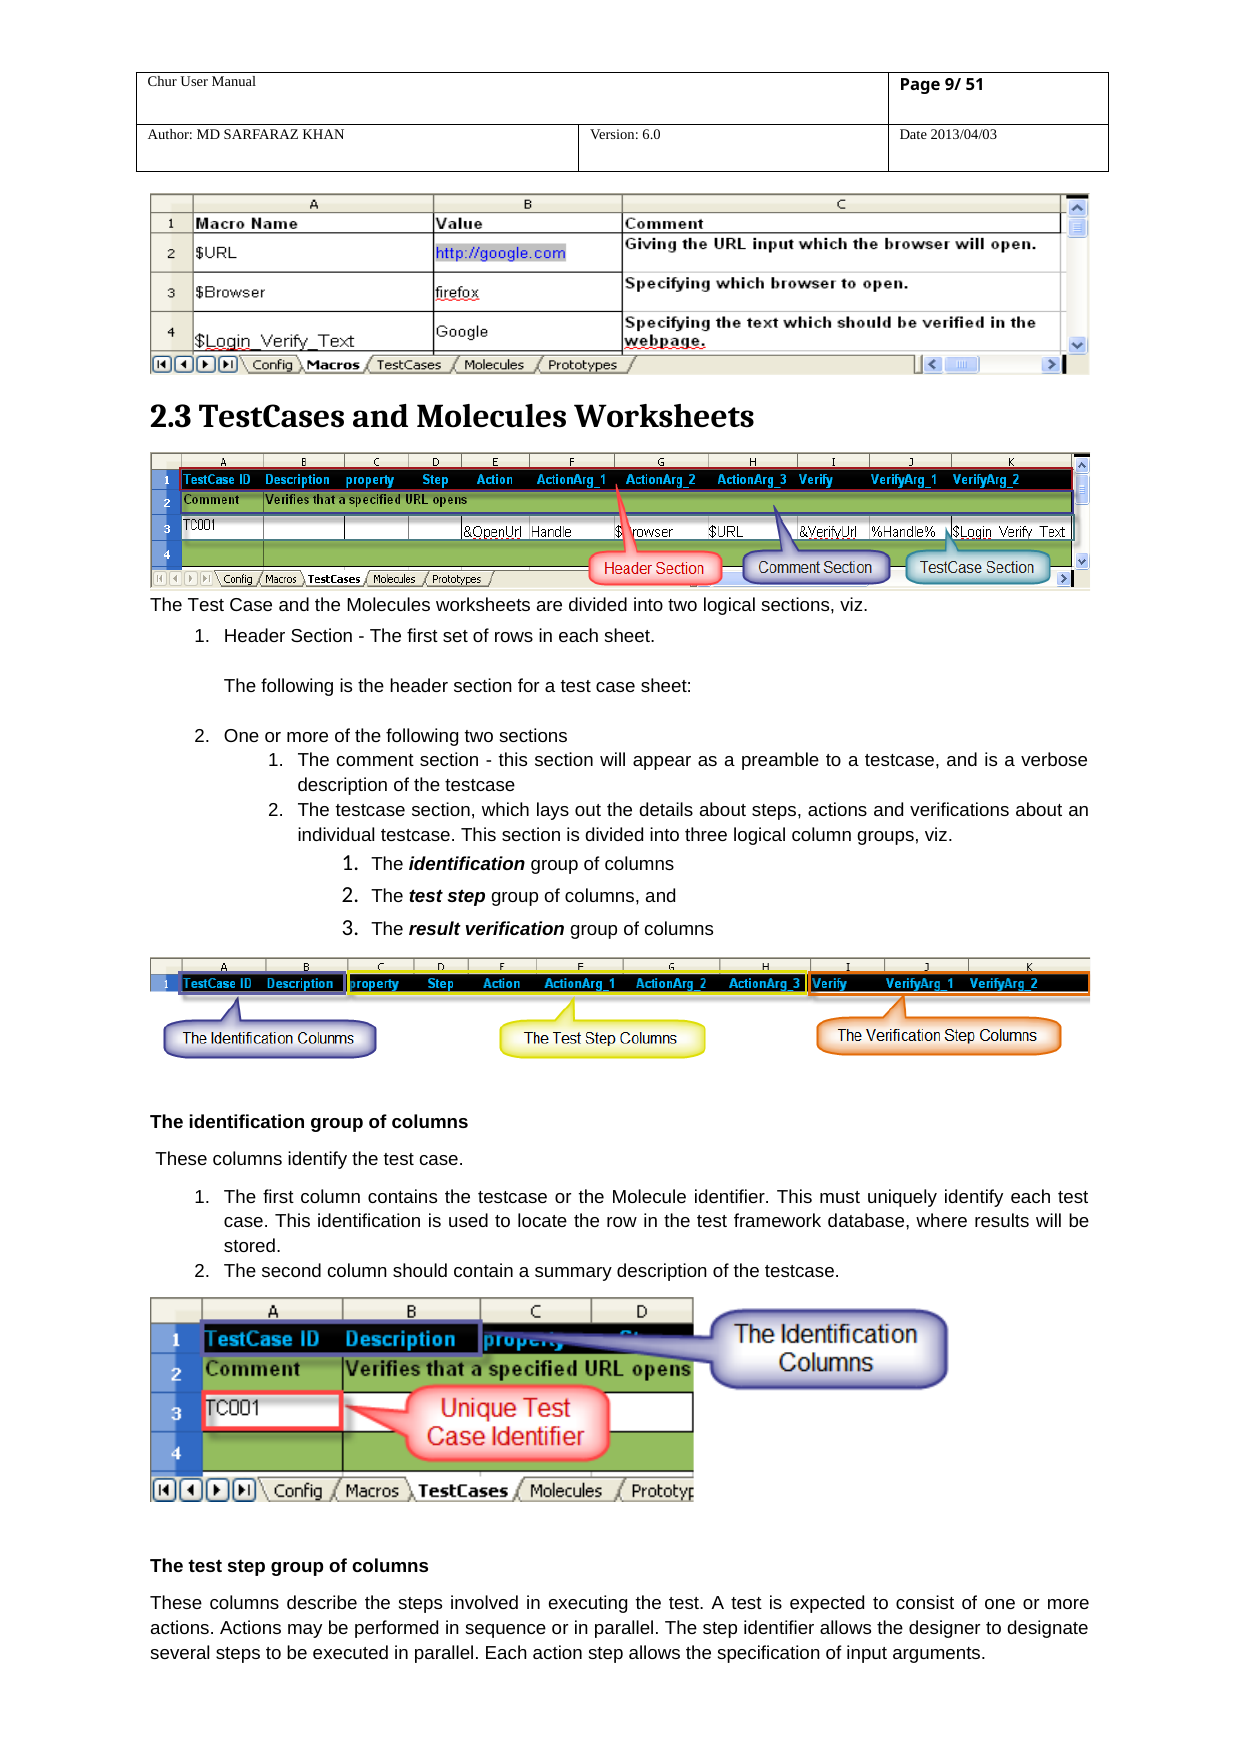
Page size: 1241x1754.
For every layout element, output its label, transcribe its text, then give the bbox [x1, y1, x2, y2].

picture [150, 957, 1091, 1061]
picture [150, 1297, 955, 1502]
list The second column should contain a summary description of the testcase. [194, 1260, 1090, 1281]
text The identification group of columns [150, 1111, 1090, 1132]
text These columns identify the test case. [150, 1148, 1090, 1170]
list The first column contains the testcase or the Molecule identifier. This must uniquely identify each test case. This identification is used to locate the row in the test framework database, where results will be stored. [194, 1185, 1090, 1257]
text The test step group of columns [150, 1555, 1090, 1576]
picture [150, 193, 1091, 375]
list The comment section - this section will appear as a preamble to a testcase, and is a verbose description of the testcase [268, 749, 1090, 796]
picture [150, 452, 1091, 591]
list Header Section - The first set of rows in each sheet. [194, 625, 1090, 647]
list The test step group of columns, and [341, 881, 1090, 908]
list One or more of the following two sections [194, 724, 1090, 746]
subtitle 2.3 TestCases and Molecules Worksheets [150, 398, 1090, 436]
text The Test Case and the Molecules worksheets are divided into two logical sections, viz. [150, 591, 1090, 616]
list The identification group of columns [341, 848, 1090, 876]
list The testcase section, which lays out the details about steps, actions and verifications about an individual testcase. This section is divided into three logical column groups, viz. [268, 799, 1090, 845]
text These columns describe the steps involved in executing the test. A test is expected to consist of one or more actions. Actions may be performed in sequence or in parallel. The step identifier allows the designer to designate several steps to be executed in parallel. Each action step allows the specification of input arguments. [150, 1592, 1090, 1663]
list The following is the header section for a test case sheet: [194, 675, 1090, 696]
list The result verification group of columns [341, 913, 1090, 941]
